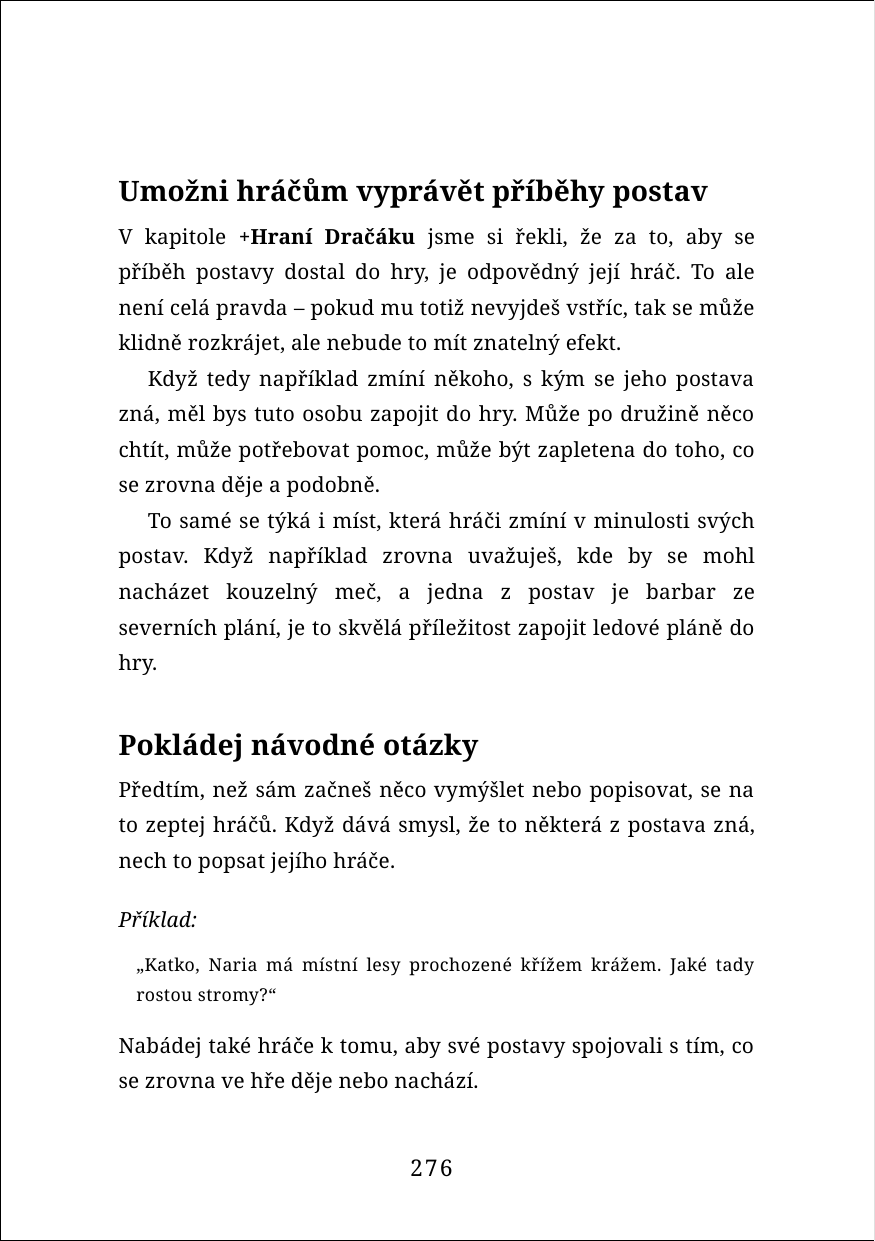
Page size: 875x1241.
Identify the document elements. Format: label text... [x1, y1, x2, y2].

text V kapitole +Hraní Dračáku jsme si řekli, že za to, aby se příběh postavy dostal do hry, je odpovědný její hráč. To ale není celá pravda – pokud mu totiž nevyjdeš vstříc, tak se může klidně rozkrájet, ale nebude to mít znatelný efekt. Když tedy například zmíní někoho, s kým se jeho postava zná, měl bys tuto osobu zapojit do hry. Může po družině něco chtít, může potřebovat pomoc, může být zapletena do toho, co se zrovna děje a podobně. To samé se týká i míst, která hráči zmíní v minulosti svých postav. Když například zrovna uvažuješ, kde by se mohl nacházet kouzelný meč, a jedna z postav je barbar ze severních plání, je to skvělá příležitost zapojit ledové pláně do hry. [118, 222, 756, 677]
subtitle Umožni hráčům vyprávět příběhy postav [118, 172, 756, 210]
text Předtím, než sám začneš něco vymýšlet nebo popisovat, se na to zeptej hráčů. Když dává smysl, že to některá z postava zná, nech to popsat jejího hráče. [118, 775, 756, 874]
text „Katko, Naria má místní lesy prochozené křížem krážem. Jaké tady rostou stromy?“ [136, 953, 756, 1007]
subtitle Pokládej návodné otázky [118, 725, 756, 763]
text Nabádej také hráče k tomu, aby své postavy spojovali s tím, co se zrovna ve hře děje nebo nachází. [118, 1031, 756, 1095]
text Příklad: [118, 905, 756, 934]
